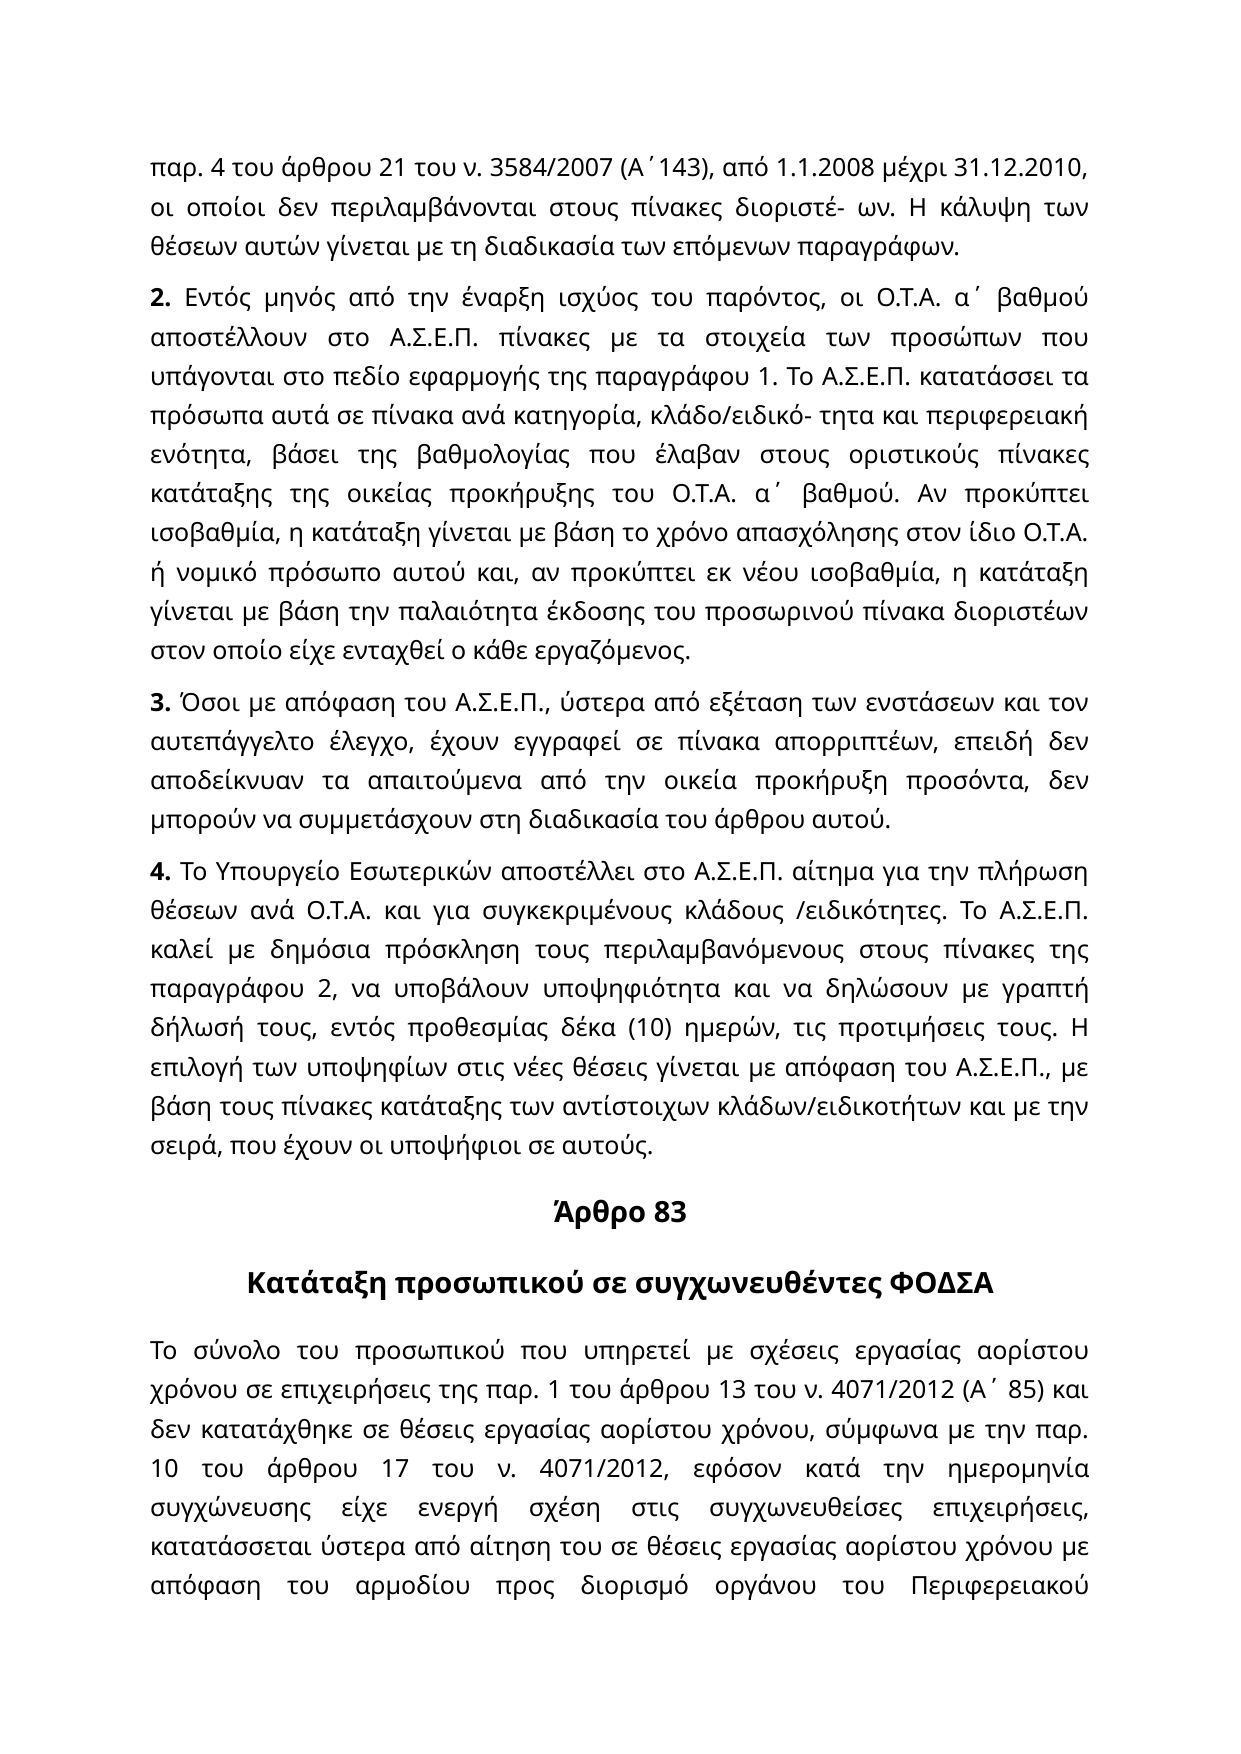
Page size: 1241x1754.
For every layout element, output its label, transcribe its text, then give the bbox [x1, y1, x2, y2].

text παρ. 4 του άρθρου 21 του ν. 3584/2007 (Α΄143), από 1.1.2008 μέχρι 31.12.2010, οι οποίοι δεν περιλαμβάνονται στους πίνακες διοριστέ- ων. Η κάλυψη των θέσεων αυτών γίνεται με τη διαδικασία των επόμενων παραγράφων. [150, 150, 1090, 262]
text Το σύνολο του προσωπικού που υπηρετεί με σχέσεις εργασίας αορίστου χρόνου σε επιχειρήσεις της παρ. 1 του άρθρου 13 του ν. 4071/2012 (Α΄ 85) και δεν κατατάχθηκε σε θέσεις εργασίας αορίστου χρόνου, σύμφωνα με την παρ. 10 του άρθρου 17 του ν. 4071/2012, εφόσον κατά την ημερομηνία συγχώνευσης είχε ενεργή σχέση στις συγχωνευθείσες επιχειρήσεις, κατατάσσεται ύστερα από αίτηση του σε θέσεις εργασίας αορίστου χρόνου με απόφαση του αρμοδίου προς διορισμό οργάνου του Περιφερειακού [150, 1333, 1090, 1602]
subtitle Άρθρο 83 [150, 1192, 1090, 1231]
text 3. Όσοι με απόφαση του Α.Σ.Ε.Π., ύστερα από εξέταση των ενστάσεων και τον αυτεπάγγελτο έλεγχο, έχουν εγγραφεί σε πίνακα απορριπτέων, επειδή δεν αποδείκνυαν τα απαιτούμενα από την οικεία προκήρυξη προσόντα, δεν μπορούν να συμμετάσχουν στη διαδικασία του άρθρου αυτού. [150, 684, 1090, 836]
subtitle Κατάταξη προσωπικού σε συγχωνευθέντες ΦΟΔΣΑ [150, 1262, 1090, 1302]
text 4. Το Υπουργείο Εσωτερικών αποστέλλει στο Α.Σ.Ε.Π. αίτημα για την πλήρωση θέσεων ανά Ο.Τ.Α. και για συγκεκριμένους κλάδους /ειδικότητες. Το Α.Σ.Ε.Π. καλεί με δημόσια πρόσκληση τους περιλαμβανόμενους στους πίνακες της παραγράφου 2, να υποβάλουν υποψηφιότητα και να δηλώσουν με γραπτή δήλωσή τους, εντός προθεσμίας δέκα (10) ημερών, τις προτιμήσεις τους. Η επιλογή των υποψηφίων στις νέες θέσεις γίνεται με απόφαση του Α.Σ.Ε.Π., με βάση τους πίνακες κατάταξης των αντίστοιχων κλάδων/ειδικοτήτων και με την σειρά, που έχουν οι υποψήφιοι σε αυτούς. [150, 853, 1090, 1162]
text 2. Εντός μηνός από την έναρξη ισχύος του παρόντος, οι Ο.Τ.Α. α΄ βαθμού αποστέλλουν στο Α.Σ.Ε.Π. πίνακες με τα στοιχεία των προσώπων που υπάγονται στο πεδίο εφαρμογής της παραγράφου 1. Το Α.Σ.Ε.Π. κατατάσσει τα πρόσωπα αυτά σε πίνακα ανά κατηγορία, κλάδο/ειδικό- τητα και περιφερειακή ενότητα, βάσει της βαθμολογίας που έλαβαν στους οριστικούς πίνακες κατάταξης της οικείας προκήρυξης του Ο.Τ.Α. α΄ βαθμού. Αν προκύπτει ισοβαθμία, η κατάταξη γίνεται με βάση το χρόνο απασχόλησης στον ίδιο Ο.Τ.Α. ή νομικό πρόσωπο αυτού και, αν προκύπτει εκ νέου ισοβαθμία, η κατάταξη γίνεται με βάση την παλαιότητα έκδοσης του προσωρινού πίνακα διοριστέων στον οποίο είχε ενταχθεί ο κάθε εργαζόμενος. [150, 280, 1090, 667]
